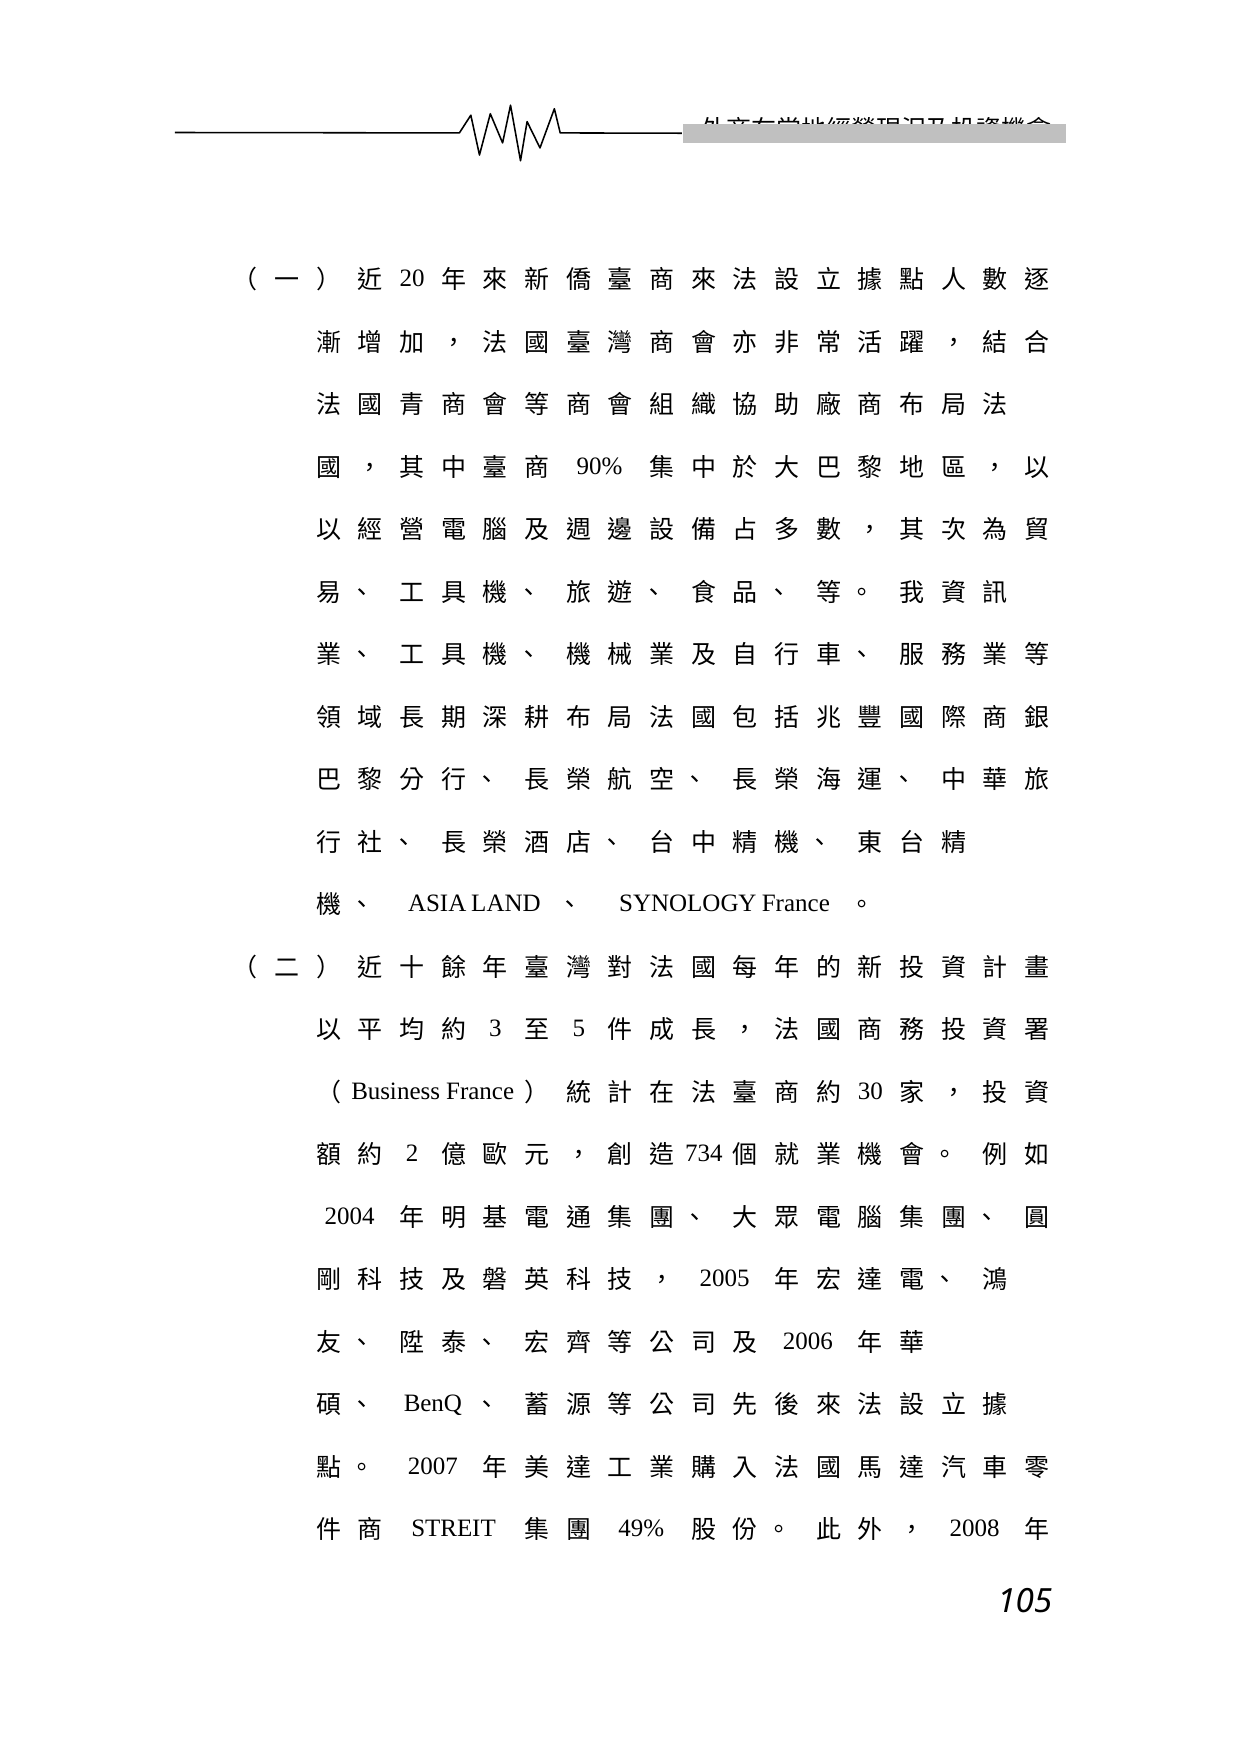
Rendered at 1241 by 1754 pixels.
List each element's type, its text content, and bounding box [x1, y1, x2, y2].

text （二）近十餘年臺灣對法國每年的新投資計畫以平均約3至5件成長，法國商務投資署（Business France）統計在法臺商約30家，投資額約2億歐元，創造734個就業機會。例如2004年明基電通集團、大眾電腦集團、圓剛科技及磐英科技，2005年宏達電、鴻友、陞泰、宏齊等公司及2006年華碩、BenQ、蓄源等公司先後來法設立據點。2007年美達工業購入法國馬達汽車零件商STREIT集團49%股份。此外，2008年 [207, 924, 1058, 1549]
text （一）近20年來新僑臺商來法設立據點人數逐漸增加，法國臺灣商會亦非常活躍，結合法國青商會等商會組織協助廠商布局法國，其中臺商90%集中於大巴黎地區，以以經營電腦及週邊設備占多數，其次為貿易、工具機、旅遊、食品、等。我資訊業、工具機、機械業及自行車、服務業等領域長期深耕布局法國包括兆豐國際商銀巴黎分行、長榮航空、長榮海運、中華旅行社、長榮酒店、台中精機、東台精機、ASIA LAND、SYNOLOGY France。 [207, 236, 1058, 924]
